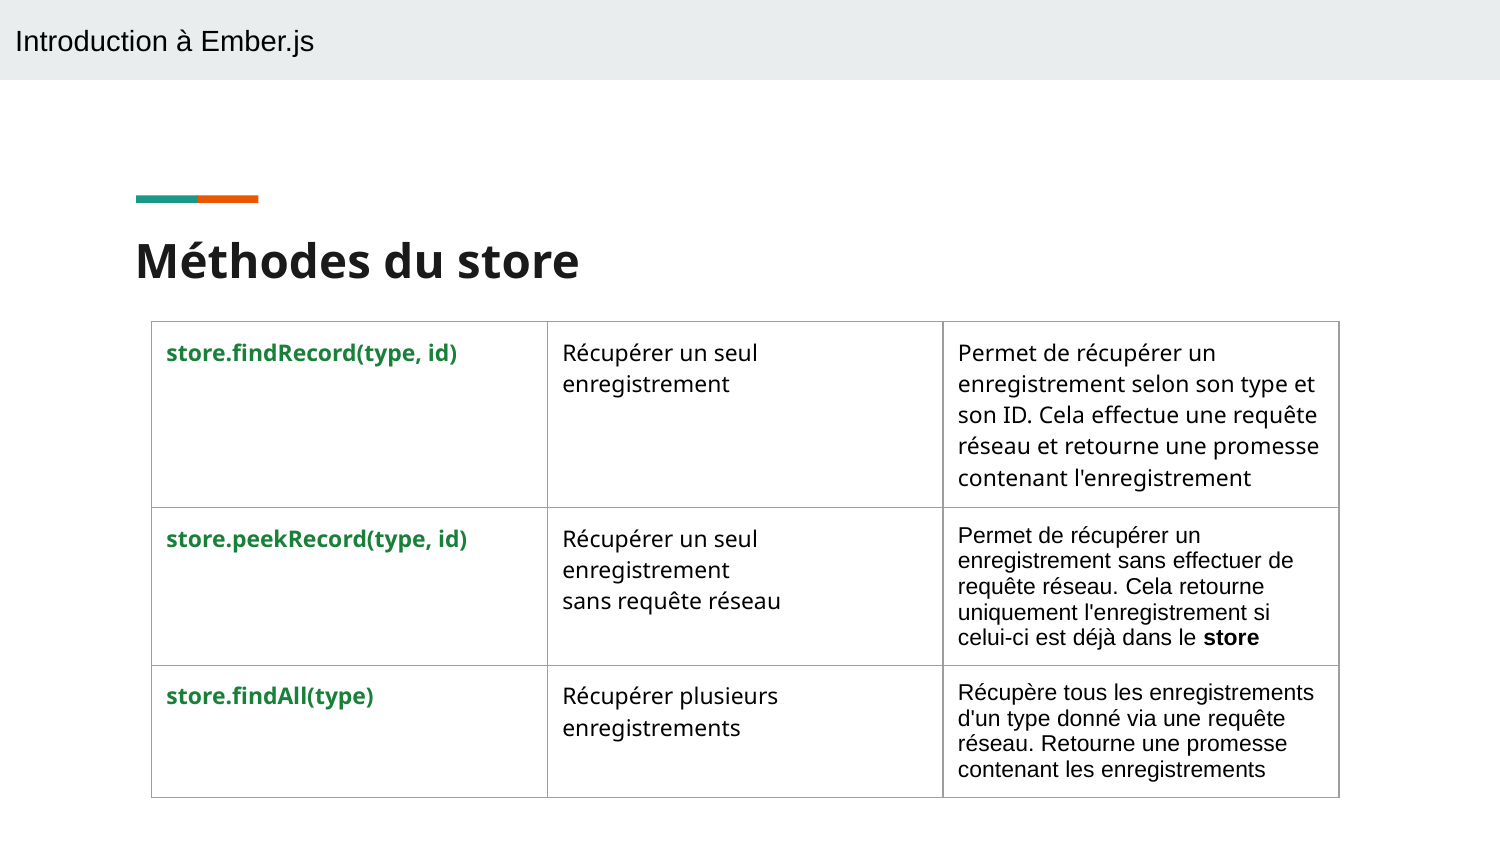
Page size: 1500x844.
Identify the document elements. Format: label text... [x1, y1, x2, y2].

table_cell Récupérer plusieurs enregistrements [548, 666, 942, 797]
table_cell store.peekRecord(type, id) [152, 508, 547, 665]
title Méthodes du store [119, 216, 1381, 305]
table_header Permet de récupérer un enregistrement selon son type et son ID. Cela effectue une requête réseau et retourne une promesse contenant l'enregistrement [944, 322, 1338, 507]
table_cell store.findAll(type) [152, 666, 547, 797]
table_header store.findRecord(type, id) [152, 322, 547, 507]
table_cell Permet de récupérer un enregistrement sans effectuer de requête réseau. Cela retourne uniquement l'enregistrement si celui-ci est déjà dans le store [944, 508, 1338, 665]
table_cell Récupère tous les enregistrements d'un type donné via une requête réseau. Retourne une promesse contenant les enregistrements [944, 666, 1338, 797]
table_cell Récupérer un seul enregistrement sans requête réseau [548, 508, 942, 665]
table_header Récupérer un seul enregistrement [548, 322, 942, 507]
